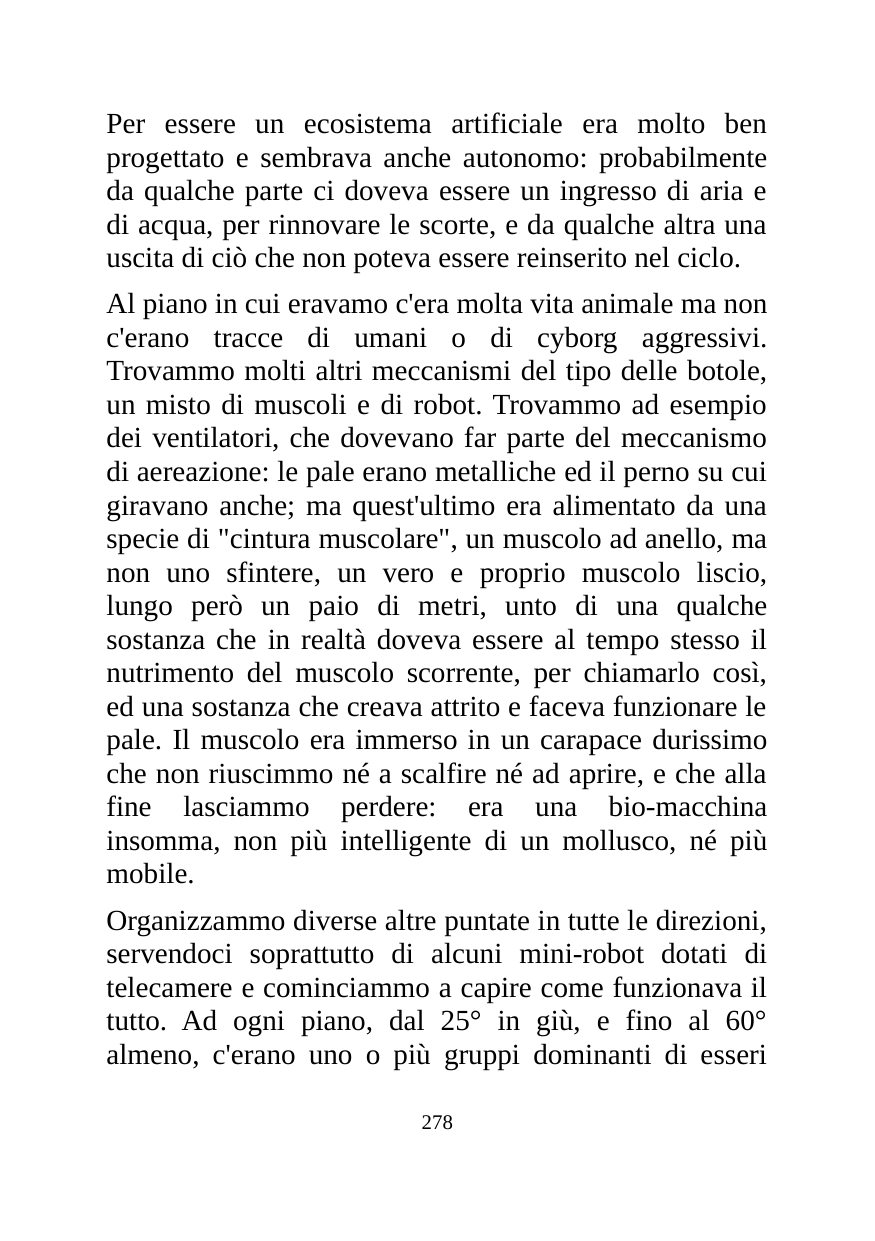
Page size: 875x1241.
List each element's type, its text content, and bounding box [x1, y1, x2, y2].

text Per essere un ecosistema artificiale era molto ben progettato e sembrava anche autonomo: probabilmente da qualche parte ci doveva essere un ingresso di aria e di acqua, per rinnovare le scorte, e da qualche altra una uscita di ciò che non poteva essere reinserito nel ciclo. [106, 106, 768, 274]
text Al piano in cui eravamo c'era molta vita animale ma non c'erano tracce di umani o di cyborg aggressivi. Trovammo molti altri meccanismi del tipo delle botole, un misto di muscoli e di robot. Trovammo ad esempio dei ventilatori, che dovevano far parte del meccanismo di aereazione: le pale erano metalliche ed il perno su cui giravano anche; ma quest'ultimo era alimentato da una specie di "cintura muscolare", un muscolo ad anello, ma non uno sfintere, un vero e proprio muscolo liscio, lungo però un paio di metri, unto di una qualche sostanza che in realtà doveva essere al tempo stesso il nutrimento del muscolo scorrente, per chiamarlo così, ed una sostanza che creava attrito e faceva funzionare le pale. Il muscolo era immerso in un carapace durissimo che non riuscimmo né a scalfire né ad aprire, e che alla fine lasciammo perdere: era una bio-macchina insomma, non più intelligente di un mollusco, né più mobile. [106, 286, 768, 890]
text Organizzammo diverse altre puntate in tutte le direzioni, servendoci soprattutto di alcuni mini-robot dotati di telecamere e cominciammo a capire come funzionava il tutto. Ad ogni piano, dal 25° in giù, e fino al 60° almeno, c'erano uno o più gruppi dominanti di esseri [106, 903, 768, 1070]
